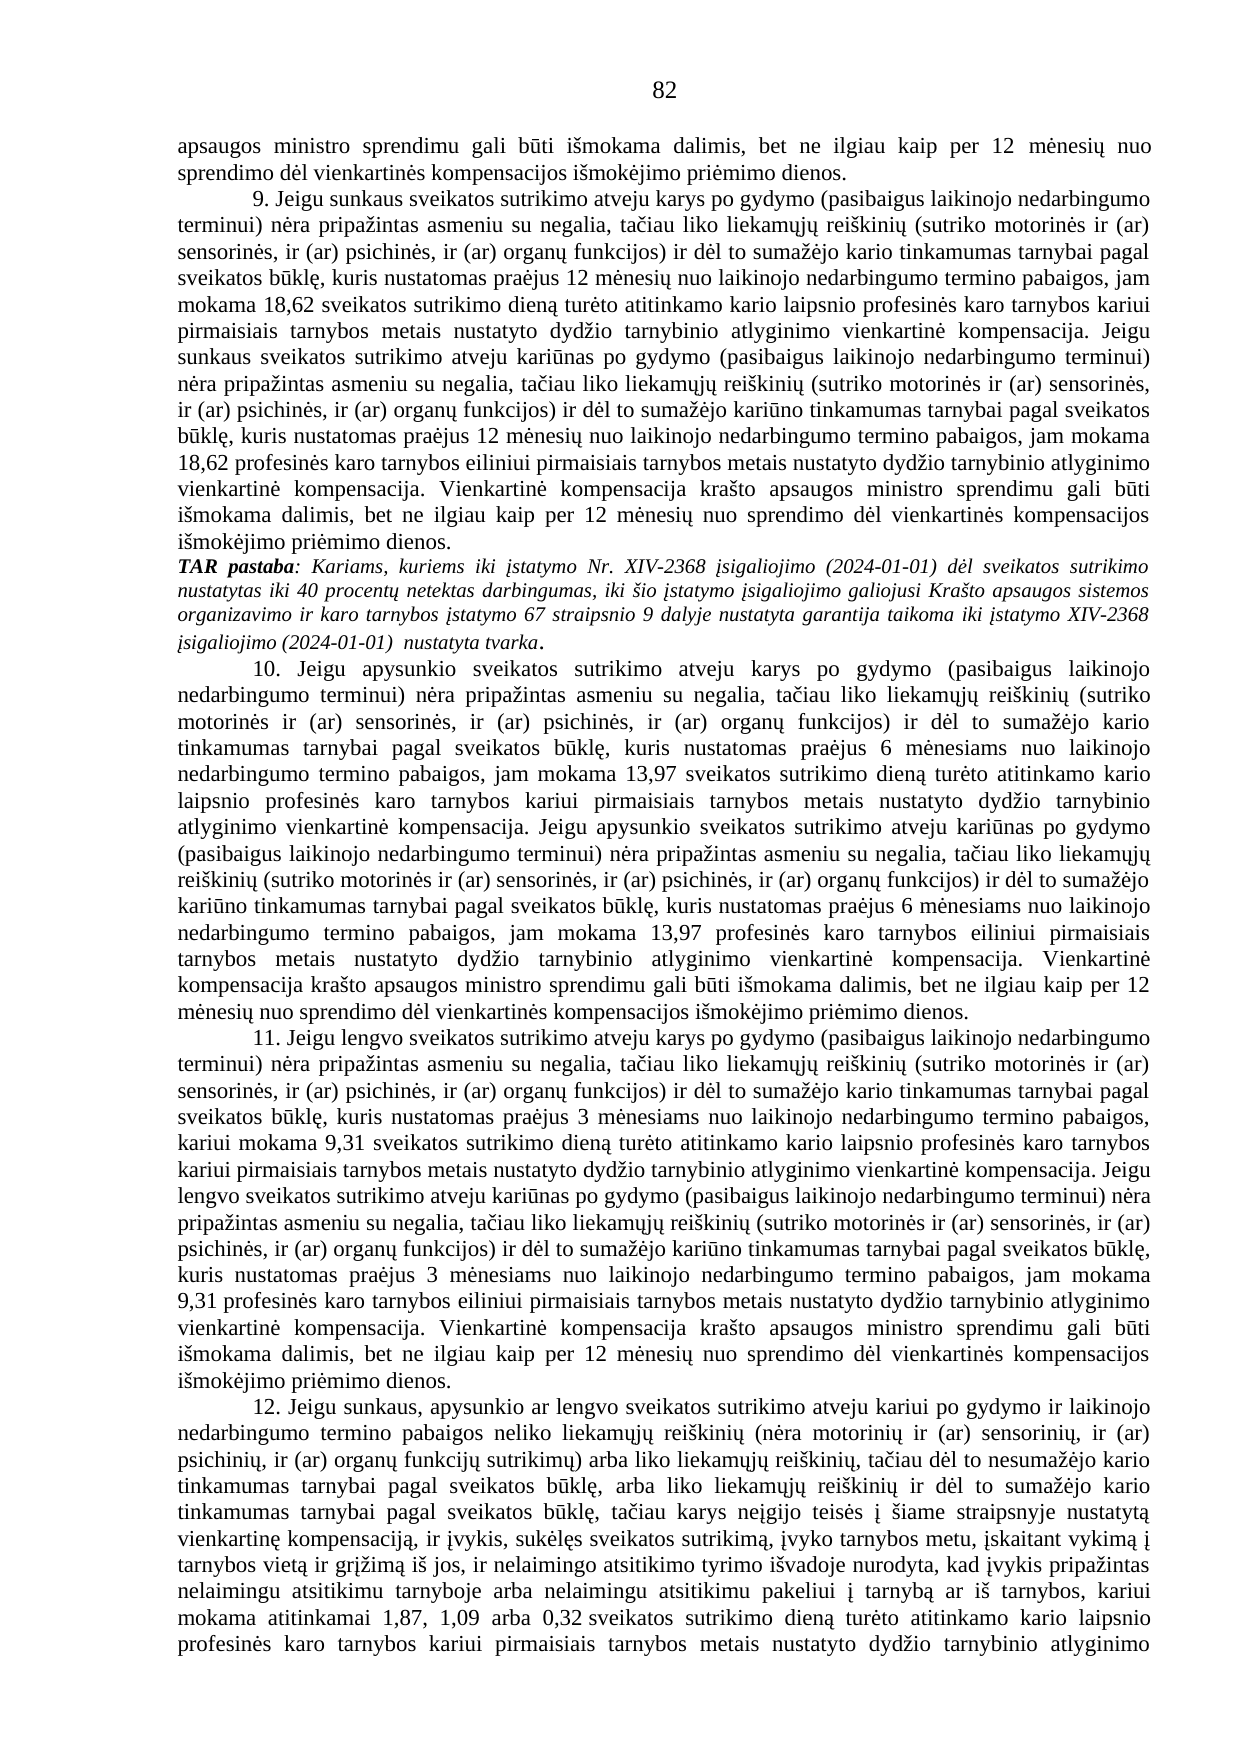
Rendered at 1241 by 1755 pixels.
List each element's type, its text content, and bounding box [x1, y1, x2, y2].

text 11. Jeigu lengvo sveikatos sutrikimo atveju karys po gydymo (pasibaigus laikinojo nedarbingumo terminui) nėra pripažintas asmeniu su negalia, tačiau liko liekamųjų reiškinių (sutriko motorinės ir (ar) sensorinės, ir (ar) psichinės, ir (ar) organų funkcijos) ir dėl to sumažėjo kario tinkamumas tarnybai pagal sveikatos būklę, kuris nustatomas praėjus 3 mėnesiams nuo laikinojo nedarbingumo termino pabaigos, kariui mokama 9,31 sveikatos sutrikimo dieną turėto atitinkamo kario laipsnio profesinės karo tarnybos kariui pirmaisiais tarnybos metais nustatyto dydžio tarnybinio atlyginimo vienkartinė kompensacija. Jeigu lengvo sveikatos sutrikimo atveju kariūnas po gydymo (pasibaigus laikinojo nedarbingumo terminui) nėra pripažintas asmeniu su negalia, tačiau liko liekamųjų reiškinių (sutriko motorinės ir (ar) sensorinės, ir (ar) psichinės, ir (ar) organų funkcijos) ir dėl to sumažėjo kariūno tinkamumas tarnybai pagal sveikatos būklę, kuris nustatomas praėjus 3 mėnesiams nuo laikinojo nedarbingumo termino pabaigos, jam mokama 9,31 profesinės karo tarnybos eiliniui pirmaisiais tarnybos metais nustatyto dydžio tarnybinio atlyginimo vienkartinė kompensacija. Vienkartinė kompensacija krašto apsaugos ministro sprendimu gali būti išmokama dalimis, bet ne ilgiau kaip per 12 mėnesių nuo sprendimo dėl vienkartinės kompensacijos išmokėjimo priėmimo dienos. [177, 1024, 1152, 1393]
text 12. Jeigu sunkaus, apysunkio ar lengvo sveikatos sutrikimo atveju kariui po gydymo ir laikinojo nedarbingumo termino pabaigos neliko liekamųjų reiškinių (nėra motorinių ir (ar) sensorinių, ir (ar) psichinių, ir (ar) organų funkcijų sutrikimų) arba liko liekamųjų reiškinių, tačiau dėl to nesumažėjo kario tinkamumas tarnybai pagal sveikatos būklę, arba liko liekamųjų reiškinių ir dėl to sumažėjo kario tinkamumas tarnybai pagal sveikatos būklę, tačiau karys neįgijo teisės į šiame straipsnyje nustatytą vienkartinę kompensaciją, ir įvykis, sukėlęs sveikatos sutrikimą, įvyko tarnybos metu, įskaitant vykimą į tarnybos vietą ir grįžimą iš jos, ir nelaimingo atsitikimo tyrimo išvadoje nurodyta, kad įvykis pripažintas nelaimingu atsitikimu tarnyboje arba nelaimingu atsitikimu pakeliui į tarnybą ar iš tarnybos, kariui mokama atitinkamai 1,87, 1,09 arba 0,32 sveikatos sutrikimo dieną turėto atitinkamo kario laipsnio profesinės karo tarnybos kariui pirmaisiais tarnybos metais nustatyto dydžio tarnybinio atlyginimo [177, 1393, 1152, 1657]
text 10. Jeigu apysunkio sveikatos sutrikimo atveju karys po gydymo (pasibaigus laikinojo nedarbingumo terminui) nėra pripažintas asmeniu su negalia, tačiau liko liekamųjų reiškinių (sutriko motorinės ir (ar) sensorinės, ir (ar) psichinės, ir (ar) organų funkcijos) ir dėl to sumažėjo kario tinkamumas tarnybai pagal sveikatos būklę, kuris nustatomas praėjus 6 mėnesiams nuo laikinojo nedarbingumo termino pabaigos, jam mokama 13,97 sveikatos sutrikimo dieną turėto atitinkamo kario laipsnio profesinės karo tarnybos kariui pirmaisiais tarnybos metais nustatyto dydžio tarnybinio atlyginimo vienkartinė kompensacija. Jeigu apysunkio sveikatos sutrikimo atveju kariūnas po gydymo (pasibaigus laikinojo nedarbingumo terminui) nėra pripažintas asmeniu su negalia, tačiau liko liekamųjų reiškinių (sutriko motorinės ir (ar) sensorinės, ir (ar) psichinės, ir (ar) organų funkcijos) ir dėl to sumažėjo kariūno tinkamumas tarnybai pagal sveikatos būklę, kuris nustatomas praėjus 6 mėnesiams nuo laikinojo nedarbingumo termino pabaigos, jam mokama 13,97 profesinės karo tarnybos eiliniui pirmaisiais tarnybos metais nustatyto dydžio tarnybinio atlyginimo vienkartinė kompensacija. Vienkartinė kompensacija krašto apsaugos ministro sprendimu gali būti išmokama dalimis, bet ne ilgiau kaip per 12 mėnesių nuo sprendimo dėl vienkartinės kompensacijos išmokėjimo priėmimo dienos. [177, 655, 1152, 1024]
text 9. Jeigu sunkaus sveikatos sutrikimo atveju karys po gydymo (pasibaigus laikinojo nedarbingumo terminui) nėra pripažintas asmeniu su negalia, tačiau liko liekamųjų reiškinių (sutriko motorinės ir (ar) sensorinės, ir (ar) psichinės, ir (ar) organų funkcijos) ir dėl to sumažėjo kario tinkamumas tarnybai pagal sveikatos būklę, kuris nustatomas praėjus 12 mėnesių nuo laikinojo nedarbingumo termino pabaigos, jam mokama 18,62 sveikatos sutrikimo dieną turėto atitinkamo kario laipsnio profesinės karo tarnybos kariui pirmaisiais tarnybos metais nustatyto dydžio tarnybinio atlyginimo vienkartinė kompensacija. Jeigu sunkaus sveikatos sutrikimo atveju kariūnas po gydymo (pasibaigus laikinojo nedarbingumo terminui) nėra pripažintas asmeniu su negalia, tačiau liko liekamųjų reiškinių (sutriko motorinės ir (ar) sensorinės, ir (ar) psichinės, ir (ar) organų funkcijos) ir dėl to sumažėjo kariūno tinkamumas tarnybai pagal sveikatos būklę, kuris nustatomas praėjus 12 mėnesių nuo laikinojo nedarbingumo termino pabaigos, jam mokama 18,62 profesinės karo tarnybos eiliniui pirmaisiais tarnybos metais nustatyto dydžio tarnybinio atlyginimo vienkartinė kompensacija. Vienkartinė kompensacija krašto apsaugos ministro sprendimu gali būti išmokama dalimis, bet ne ilgiau kaip per 12 mėnesių nuo sprendimo dėl vienkartinės kompensacijos išmokėjimo priėmimo dienos. [177, 185, 1152, 554]
text TAR pastaba: Kariams, kuriems iki įstatymo Nr. XIV-2368 įsigaliojimo (2024-01-01) dėl sveikatos sutrikimo nustatytas iki 40 procentų netektas darbingumas, iki šio įstatymo įsigaliojimo galiojusi Krašto apsaugos sistemos organizavimo ir karo tarnybos įstatymo 67 straipsnio 9 dalyje nustatyta garantija taikoma iki įstatymo XIV-2368 įsigaliojimo (2024-01-01) nustatyta tvarka. [177, 554, 1152, 655]
text apsaugos ministro sprendimu gali būti išmokama dalimis, bet ne ilgiau kaip per 12 mėnesių nuo sprendimo dėl vienkartinės kompensacijos išmokėjimo priėmimo dienos. [177, 132, 1152, 185]
